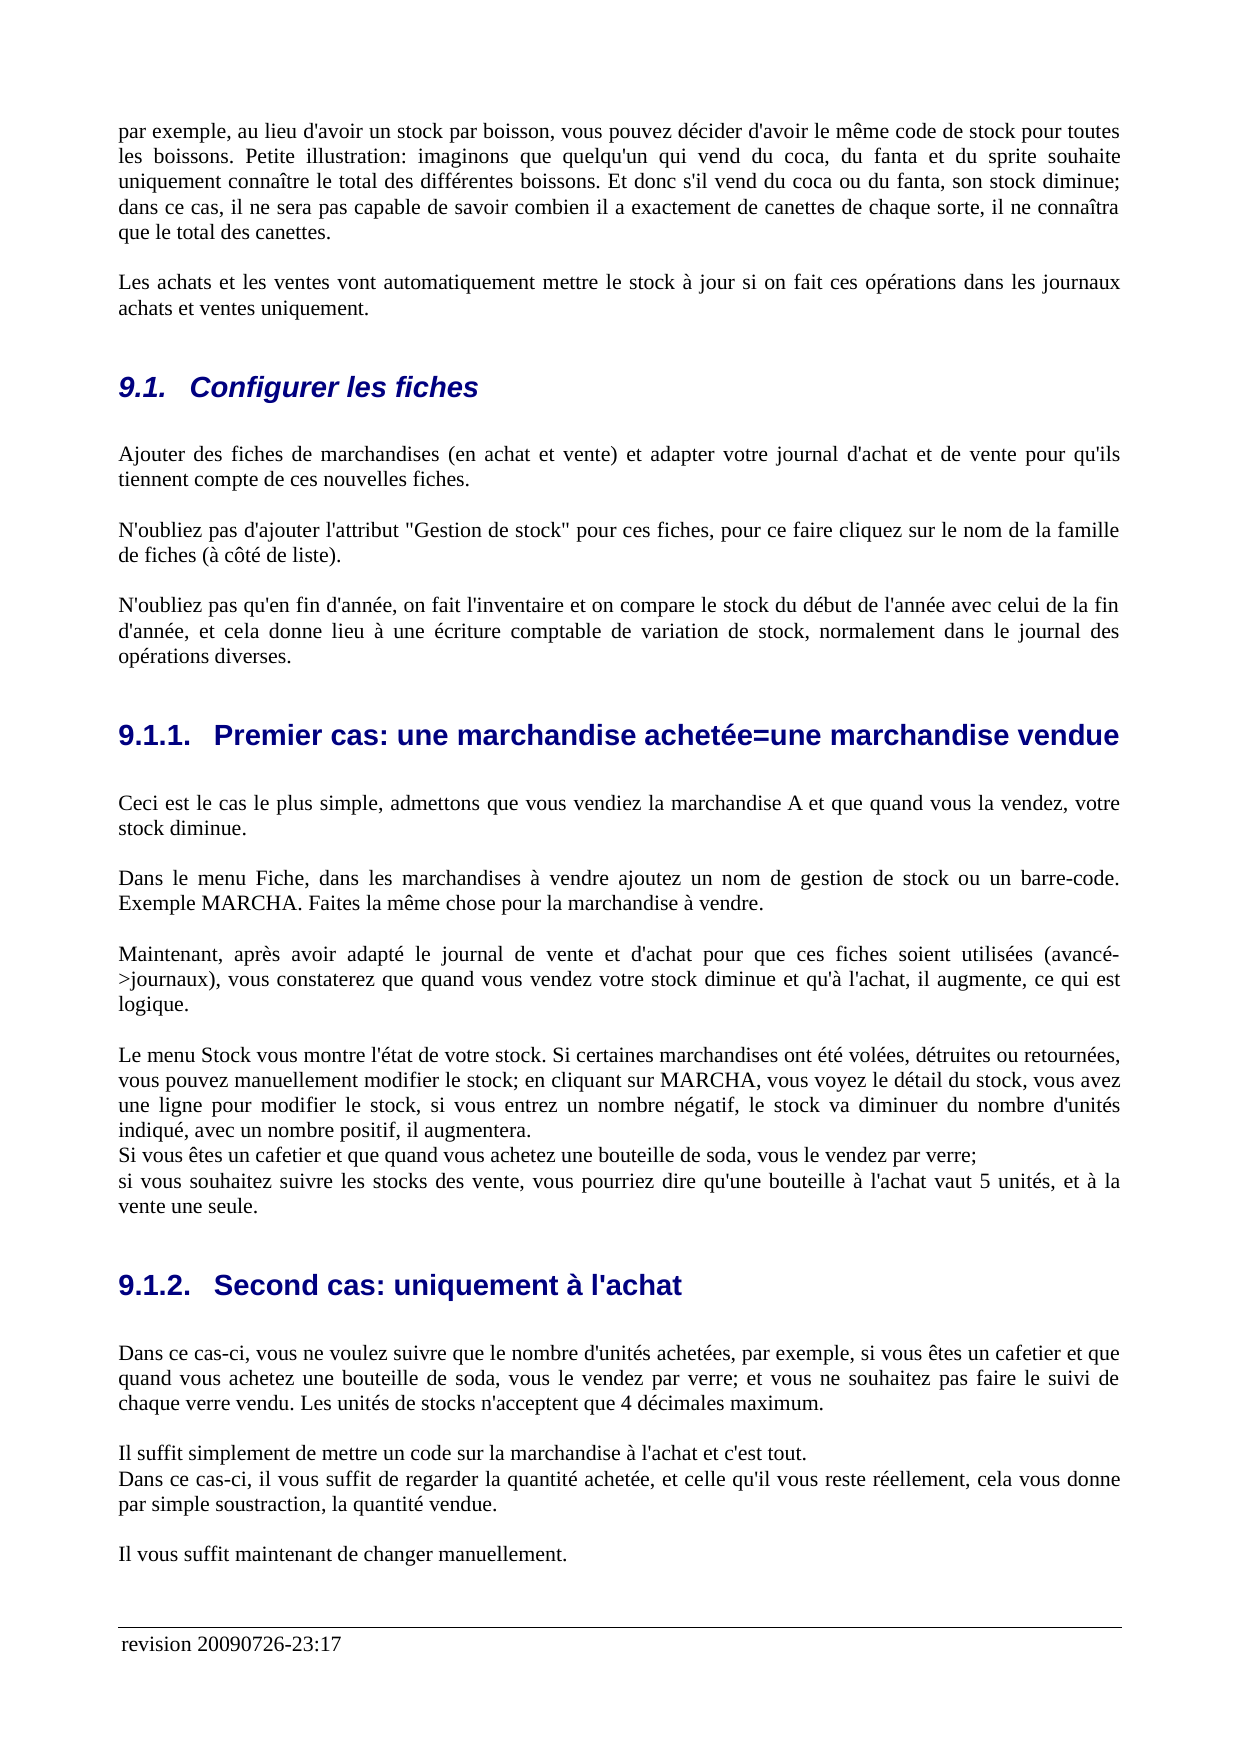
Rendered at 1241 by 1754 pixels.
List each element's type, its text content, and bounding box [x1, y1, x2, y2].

text par exemple, au lieu d'avoir un stock par boisson, vous pouvez décider d'avoir le même code de stock pour toutes les boissons. Petite illustration: imaginons que quelqu'un qui vend du coca, du fanta et du sprite souhaite uniquement connaître le total des différentes boissons. Et donc s'il vend du coca ou du fanta, son stock diminue; dans ce cas, il ne sera pas capable de savoir combien il a exactement de canettes de chaque sorte, il ne connaîtra que le total des canettes. [118, 118, 1122, 244]
text si vous souhaitez suivre les stocks des vente, vous pourriez dire qu'une bouteille à l'achat vaut 5 unités, et à la vente une seule. [118, 1168, 1122, 1218]
text Ceci est le cas le plus simple, admettons que vous vendiez la marchandise A et que quand vous la vendez, votre stock diminue. [118, 789, 1122, 840]
subtitle Second cas: uniquement à l'achat [118, 1268, 1122, 1302]
text Les achats et les ventes vont automatiquement mettre le stock à jour si on fait ces opérations dans les journaux achats et ventes uniquement. [118, 269, 1122, 320]
text Il vous suffit maintenant de changer manuellement. [118, 1541, 1122, 1566]
text Il suffit simplement de mettre un code sur la marchandise à l'achat et c'est tout. [118, 1440, 1122, 1466]
text N'oubliez pas qu'en fin d'année, on fait l'inventaire et on compare le stock du début de l'année avec celui de la fin d'année, et cela donne lieu à une écriture comptable de variation de stock, normalement dans le journal des opérations diverses. [118, 592, 1122, 668]
text Dans ce cas-ci, vous ne voulez suivre que le nombre d'unités achetées, par exemple, si vous êtes un cafetier et que quand vous achetez une bouteille de soda, vous le vendez par verre; et vous ne souhaitez pas faire le suivi de chaque verre vendu. Les unités de stocks n'acceptent que 4 décimales maximum. [118, 1339, 1122, 1415]
subtitle Configurer les fiches [118, 370, 1122, 403]
text Ajouter des fiches de marchandises (en achat et vente) et adapter votre journal d'achat et de vente pour qu'ils tiennent compte de ces nouvelles fiches. [118, 441, 1122, 492]
subtitle Premier cas: une marchandise achetée=une marchandise vendue [118, 718, 1122, 752]
text Dans ce cas-ci, il vous suffit de regarder la quantité achetée, et celle qu'il vous reste réellement, cela vous donne par simple soustraction, la quantité vendue. [118, 1466, 1122, 1516]
text Le menu Stock vous montre l'état de votre stock. Si certaines marchandises ont été volées, détruites ou retournées, vous pouvez manuellement modifier le stock; en cliquant sur MARCHA, vous voyez le détail du stock, vous avez une ligne pour modifier le stock, si vous entrez un nombre négatif, le stock va diminuer du nombre d'unités indiqué, avec un nombre positif, il augmentera. [118, 1042, 1122, 1142]
text Dans le menu Fiche, dans les marchandises à vendre ajoutez un nom de gestion de stock ou un barre-code. Exemple MARCHA. Faites la même chose pour la marchandise à vendre. [118, 865, 1122, 916]
text N'oubliez pas d'ajouter l'attribut "Gestion de stock" pour ces fiches, pour ce faire cliquez sur le nom de la famille de fiches (à côté de liste). [118, 517, 1122, 567]
text Si vous êtes un cafetier et que quand vous achetez une bouteille de soda, vous le vendez par verre; [118, 1142, 1122, 1168]
text Maintenant, après avoir adapté le journal de vente et d'achat pour que ces fiches soient utilisées (avancé->journaux), vous constaterez que quand vous vendez votre stock diminue et qu'à l'achat, il augmente, ce qui est logique. [118, 941, 1122, 1016]
